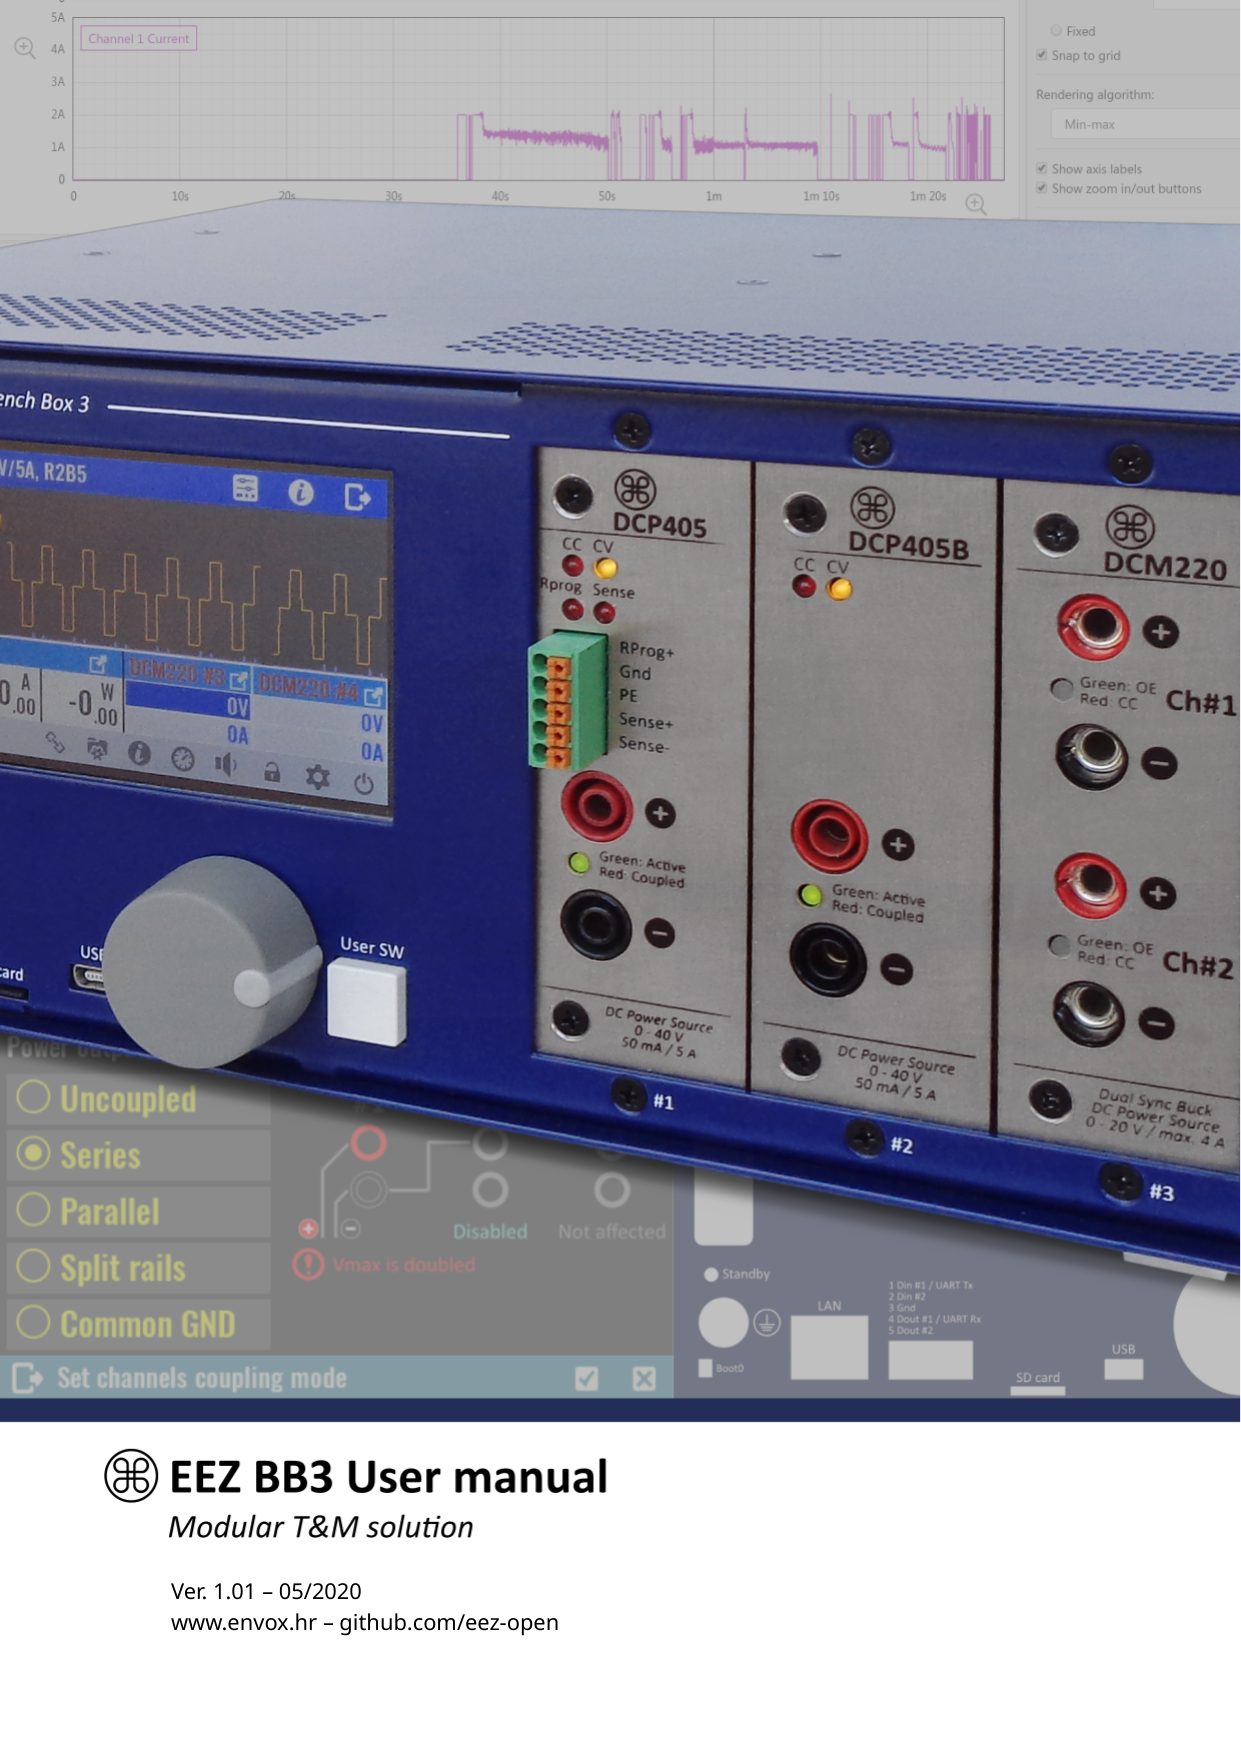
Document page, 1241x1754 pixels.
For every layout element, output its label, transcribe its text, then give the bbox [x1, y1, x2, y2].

table_header [0, 1580, 165, 1652]
table_header Ver. 1.01 – 05/2020 www.envox.hr – github.com/eez-open [165, 1580, 1240, 1652]
picture [0, 0, 1241, 1563]
